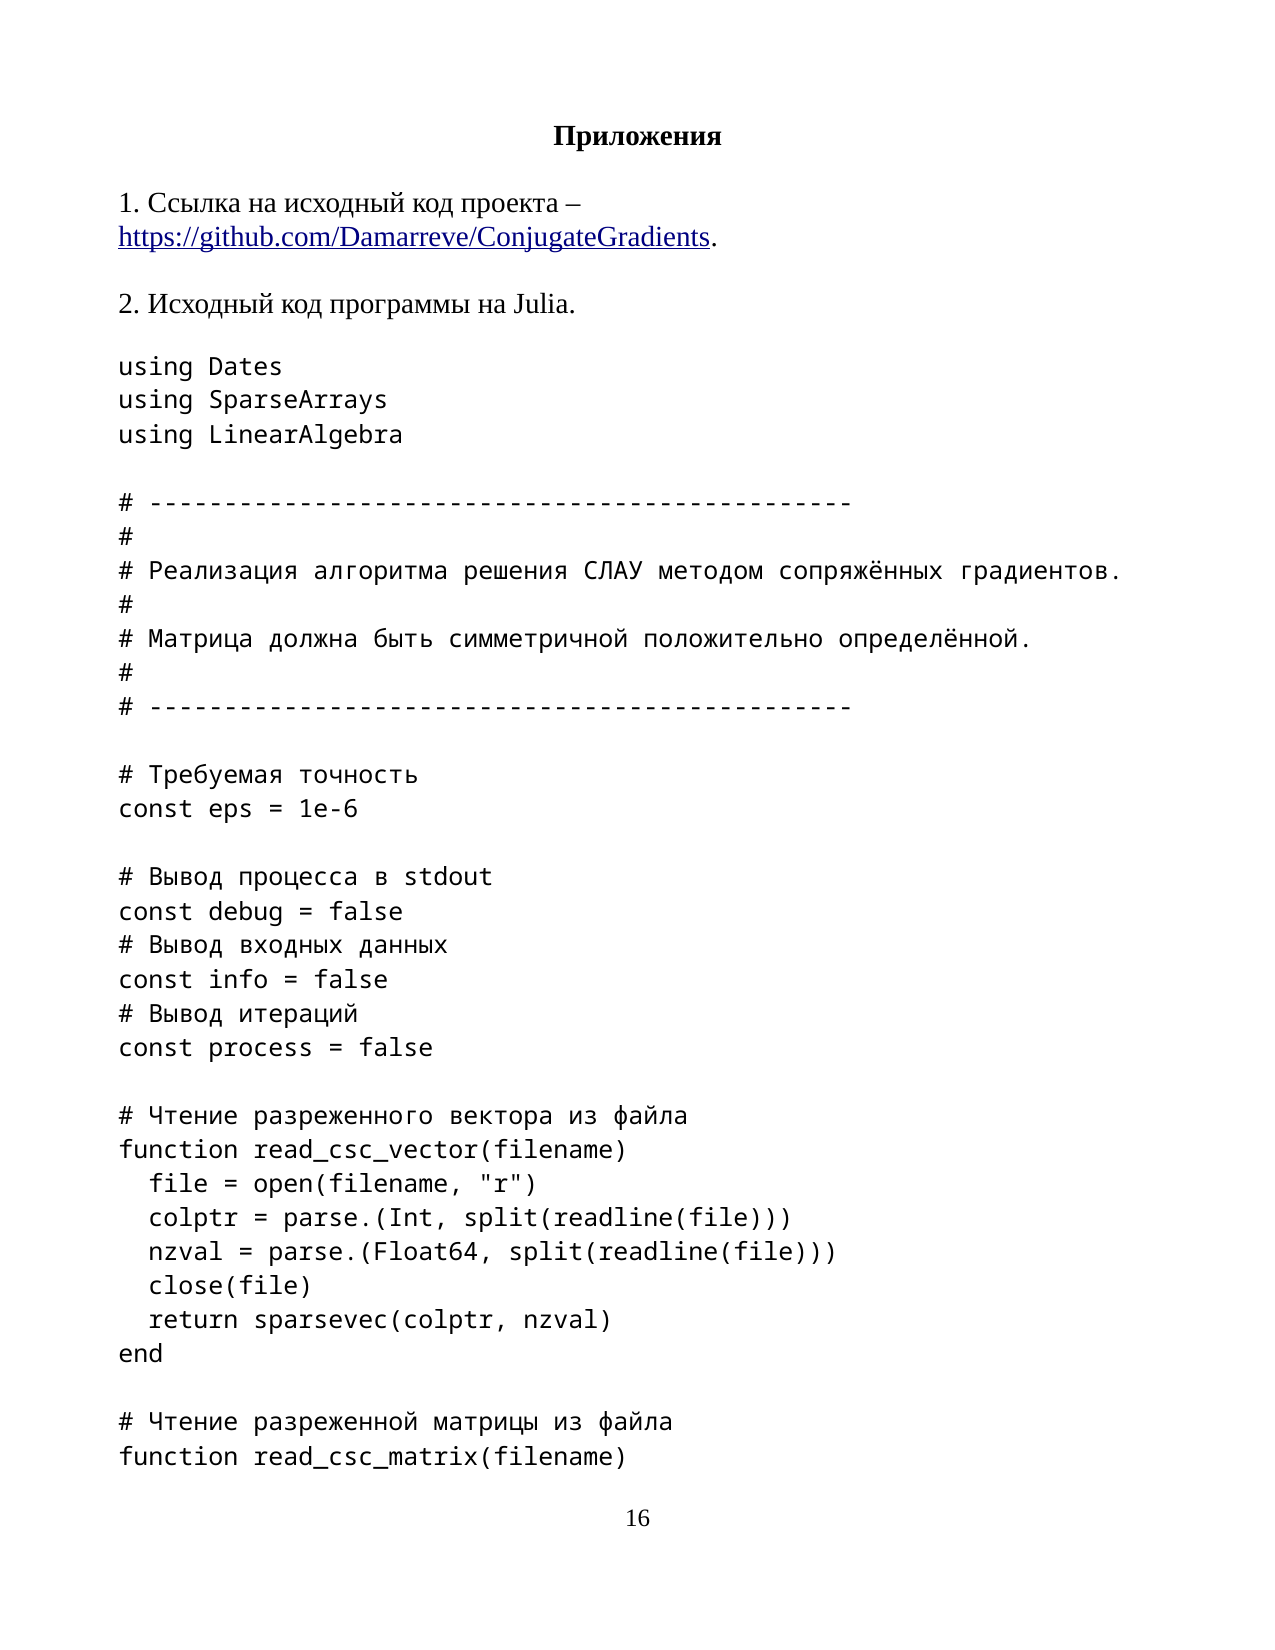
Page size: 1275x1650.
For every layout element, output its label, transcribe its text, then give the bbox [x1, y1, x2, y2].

text close(file) [118, 1268, 1157, 1302]
text # Вывод итераций [118, 995, 1157, 1029]
text # ----------------------------------------------- [118, 689, 1157, 723]
text # [118, 587, 1157, 621]
text using LinearAlgebra [118, 416, 1157, 450]
text # Требуемая точность [118, 757, 1157, 791]
text using SparseArrays [118, 382, 1157, 416]
text colptr = parse.(Int, split(readline(file))) [118, 1200, 1157, 1234]
text Приложения [118, 118, 1157, 152]
text # Матрица должна быть симметричной положительно определённой. [118, 621, 1157, 655]
text end [118, 1336, 1157, 1370]
text function read_csc_vector(filename) [118, 1132, 1157, 1166]
text # [118, 655, 1157, 689]
text # Чтение разреженной матрицы из файла [118, 1404, 1157, 1438]
text # Чтение разреженного вектора из файла [118, 1097, 1157, 1132]
text 2. Исходный код программы на Julia. [118, 286, 1157, 319]
text const info = false [118, 961, 1157, 995]
text nzval = parse.(Float64, split(readline(file))) [118, 1234, 1157, 1268]
text # Вывод процесса в stdout [118, 859, 1157, 893]
text const process = false [118, 1029, 1157, 1063]
text return sparsevec(colptr, nzval) [118, 1302, 1157, 1336]
text function read_csc_matrix(filename) [118, 1438, 1157, 1472]
text # [118, 518, 1157, 552]
text using Dates [118, 348, 1157, 382]
text # Вывод входных данных [118, 927, 1157, 961]
text # ----------------------------------------------- [118, 484, 1157, 518]
text 1. Ссылка на исходный код проекта – https://github.com/Damarreve/ConjugateGradients. [118, 185, 1157, 252]
text file = open(filename, "r") [118, 1166, 1157, 1200]
text # Реализация алгоритма решения СЛАУ методом сопряжённых градиентов. [118, 552, 1157, 587]
text const debug = false [118, 893, 1157, 927]
text const eps = 1e-6 [118, 791, 1157, 825]
